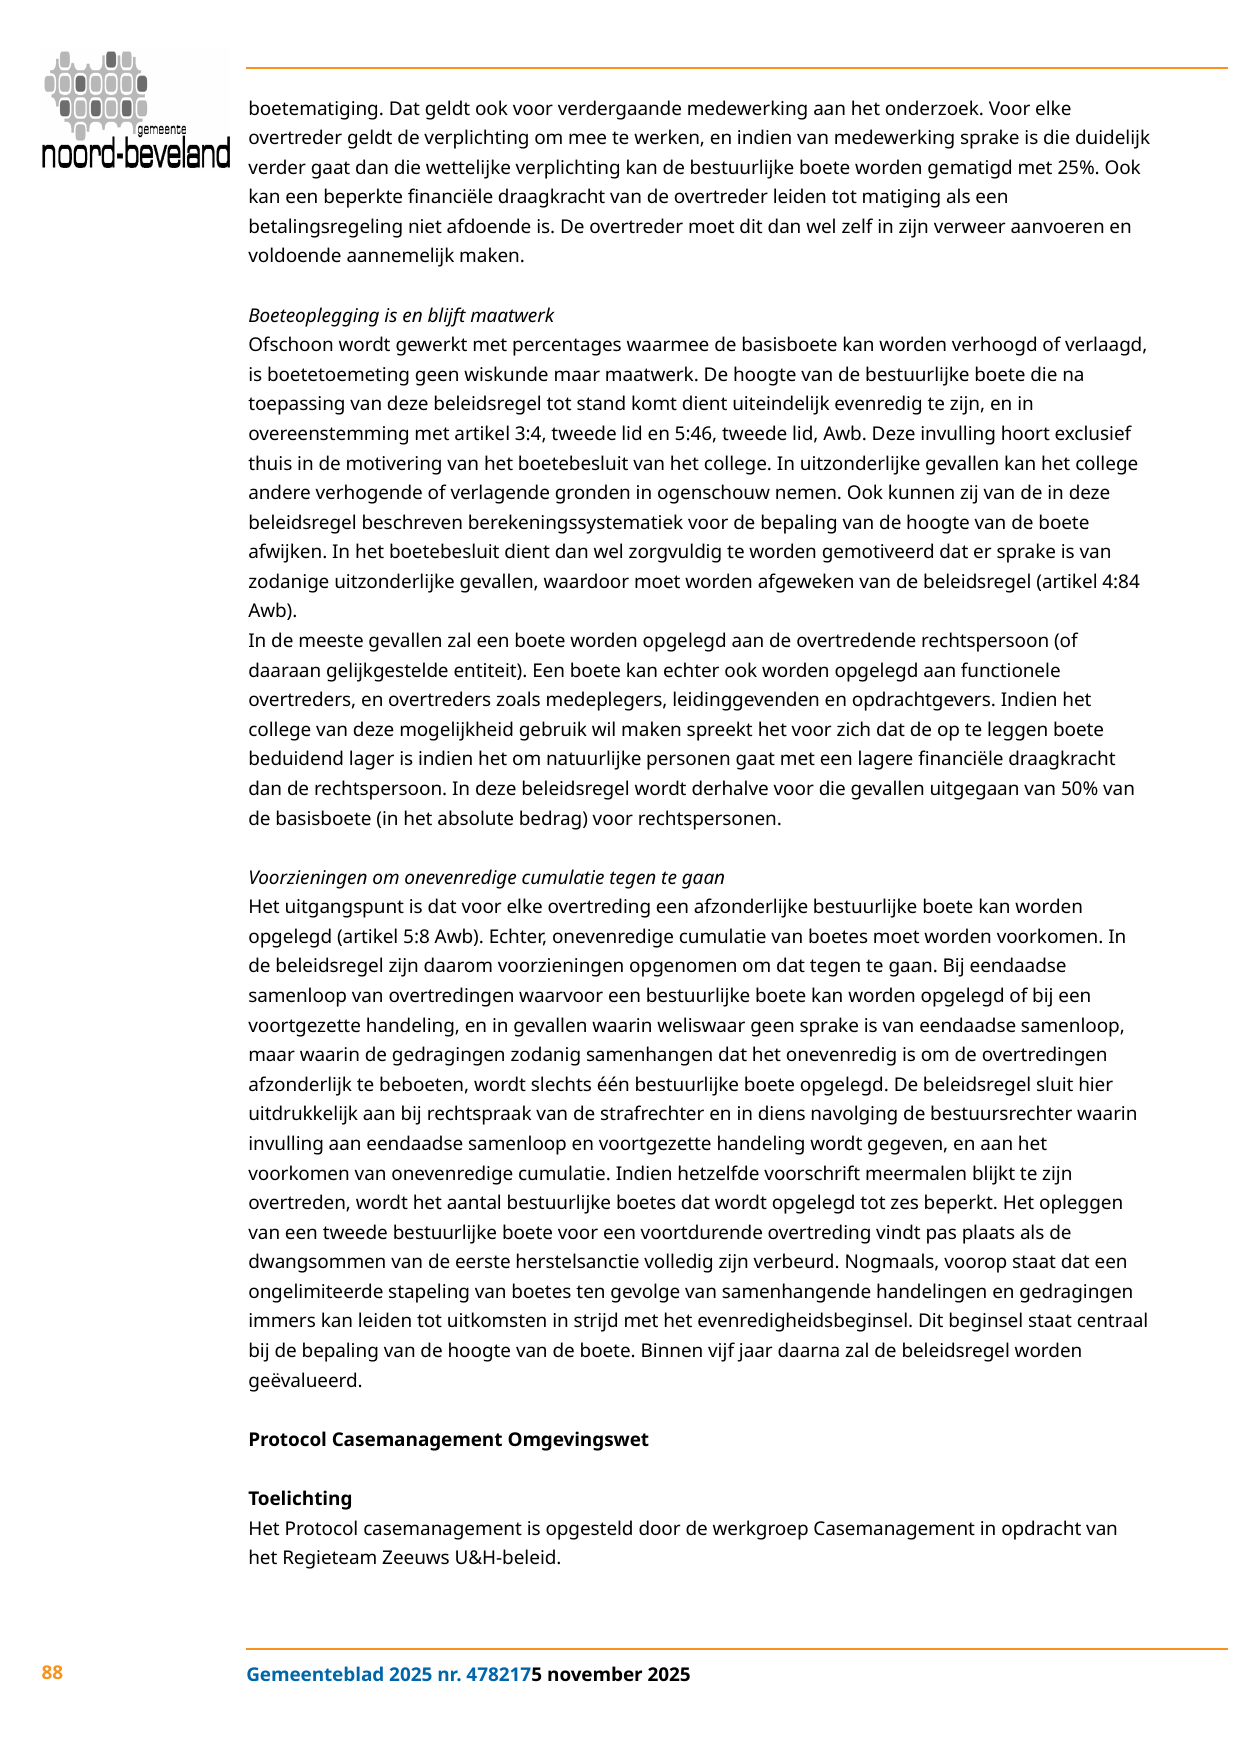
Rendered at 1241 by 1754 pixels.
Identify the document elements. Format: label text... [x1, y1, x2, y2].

text Boeteoplegging is en blijft maatwerk [248, 302, 1152, 328]
text boetematiging. Dat geldt ook voor verdergaande medewerking aan het onderzoek. Voor elke overtreder geldt de verplichting om mee te werken, en indien van medewerking sprake is die duidelijk verder gaat dan die wettelijke verplichting kan de bestuurlijke boete worden gematigd met 25%. Ook kan een beperkte financiële draagkracht van de overtreder leiden tot matiging als een betalingsregeling niet afdoende is. De overtreder moet dit dan wel zelf in zijn verweer aanvoeren en voldoende aannemelijk maken. [248, 95, 1152, 268]
text Protocol Casemanagement Omgevingswet [248, 1426, 1152, 1452]
picture [41, 47, 231, 172]
text In de meeste gevallen zal een boete worden opgelegd aan de overtredende rechtspersoon (of daaraan gelijkgestelde entiteit). Een boete kan echter ook worden opgelegd aan functionele overtreders, en overtreders zoals medeplegers, leidinggevenden en opdrachtgevers. Indien het college van deze mogelijkheid gebruik wil maken spreekt het voor zich dat de op te leggen boete beduidend lager is indien het om natuurlijke personen gaat met een lagere financiële draagkracht dan de rechtspersoon. In deze beleidsregel wordt derhalve voor die gevallen uitgegaan van 50% van de basisboete (in het absolute bedrag) voor rechtspersonen. [248, 627, 1152, 831]
text Toelichting [248, 1485, 1152, 1511]
text Ofschoon wordt gewerkt met percentages waarmee de basisboete kan worden verhoogd of verlaagd, is boetetoemeting geen wiskunde maar maatwerk. De hoogte van de bestuurlijke boete die na toepassing van deze beleidsregel tot stand komt dient uiteindelijk evenredig te zijn, en in overeenstemming met artikel 3:4, tweede lid en 5:46, tweede lid, Awb. Deze invulling hoort exclusief thuis in de motivering van het boetebesluit van het college. In uitzonderlijke gevallen kan het college andere verhogende of verlagende gronden in ogenschouw nemen. Ook kunnen zij van de in deze beleidsregel beschreven berekeningssystematiek voor de bepaling van de hoogte van de boete afwijken. In het boetebesluit dient dan wel zorgvuldig te worden gemotiveerd dat er sprake is van zodanige uitzonderlijke gevallen, waardoor moet worden afgeweken van de beleidsregel (artikel 4:84 Awb). [248, 331, 1152, 623]
text Het uitgangspunt is dat voor elke overtreding een afzonderlijke bestuurlijke boete kan worden opgelegd (artikel 5:8 Awb). Echter, onevenredige cumulatie van boetes moet worden voorkomen. In de beleidsregel zijn daarom voorzieningen opgenomen om dat tegen te gaan. Bij eendaadse samenloop van overtredingen waarvoor een bestuurlijke boete kan worden opgelegd of bij een voortgezette handeling, en in gevallen waarin weliswaar geen sprake is van eendaadse samenloop, maar waarin de gedragingen zodanig samenhangen dat het onevenredig is om de overtredingen afzonderlijk te beboeten, wordt slechts één bestuurlijke boete opgelegd. De beleidsregel sluit hier uitdrukkelijk aan bij rechtspraak van de strafrechter en in diens navolging de bestuursrechter waarin invulling aan eendaadse samenloop en voortgezette handeling wordt gegeven, en aan het voorkomen van onevenredige cumulatie. Indien hetzelfde voorschrift meermalen blijkt te zijn overtreden, wordt het aantal bestuurlijke boetes dat wordt opgelegd tot zes beperkt. Het opleggen van een tweede bestuurlijke boete voor een voortdurende overtreding vindt pas plaats als de dwangsommen van de eerste herstelsanctie volledig zijn verbeurd. Nogmaals, voorop staat dat een ongelimiteerde stapeling van boetes ten gevolge van samenhangende handelingen en gedragingen immers kan leiden tot uitkomsten in strijd met het evenredigheidsbeginsel. Dit beginsel staat centraal bij de bepaling van de hoogte van de boete. Binnen vijf jaar daarna zal de beleidsregel worden geëvalueerd. [248, 893, 1152, 1393]
text Voorzieningen om onevenredige cumulatie tegen te gaan [248, 864, 1152, 890]
text Het Protocol casemanagement is opgesteld door de werkgroep Casemanagement in opdracht van het Regieteam Zeeuws U&H-beleid. [248, 1515, 1152, 1570]
